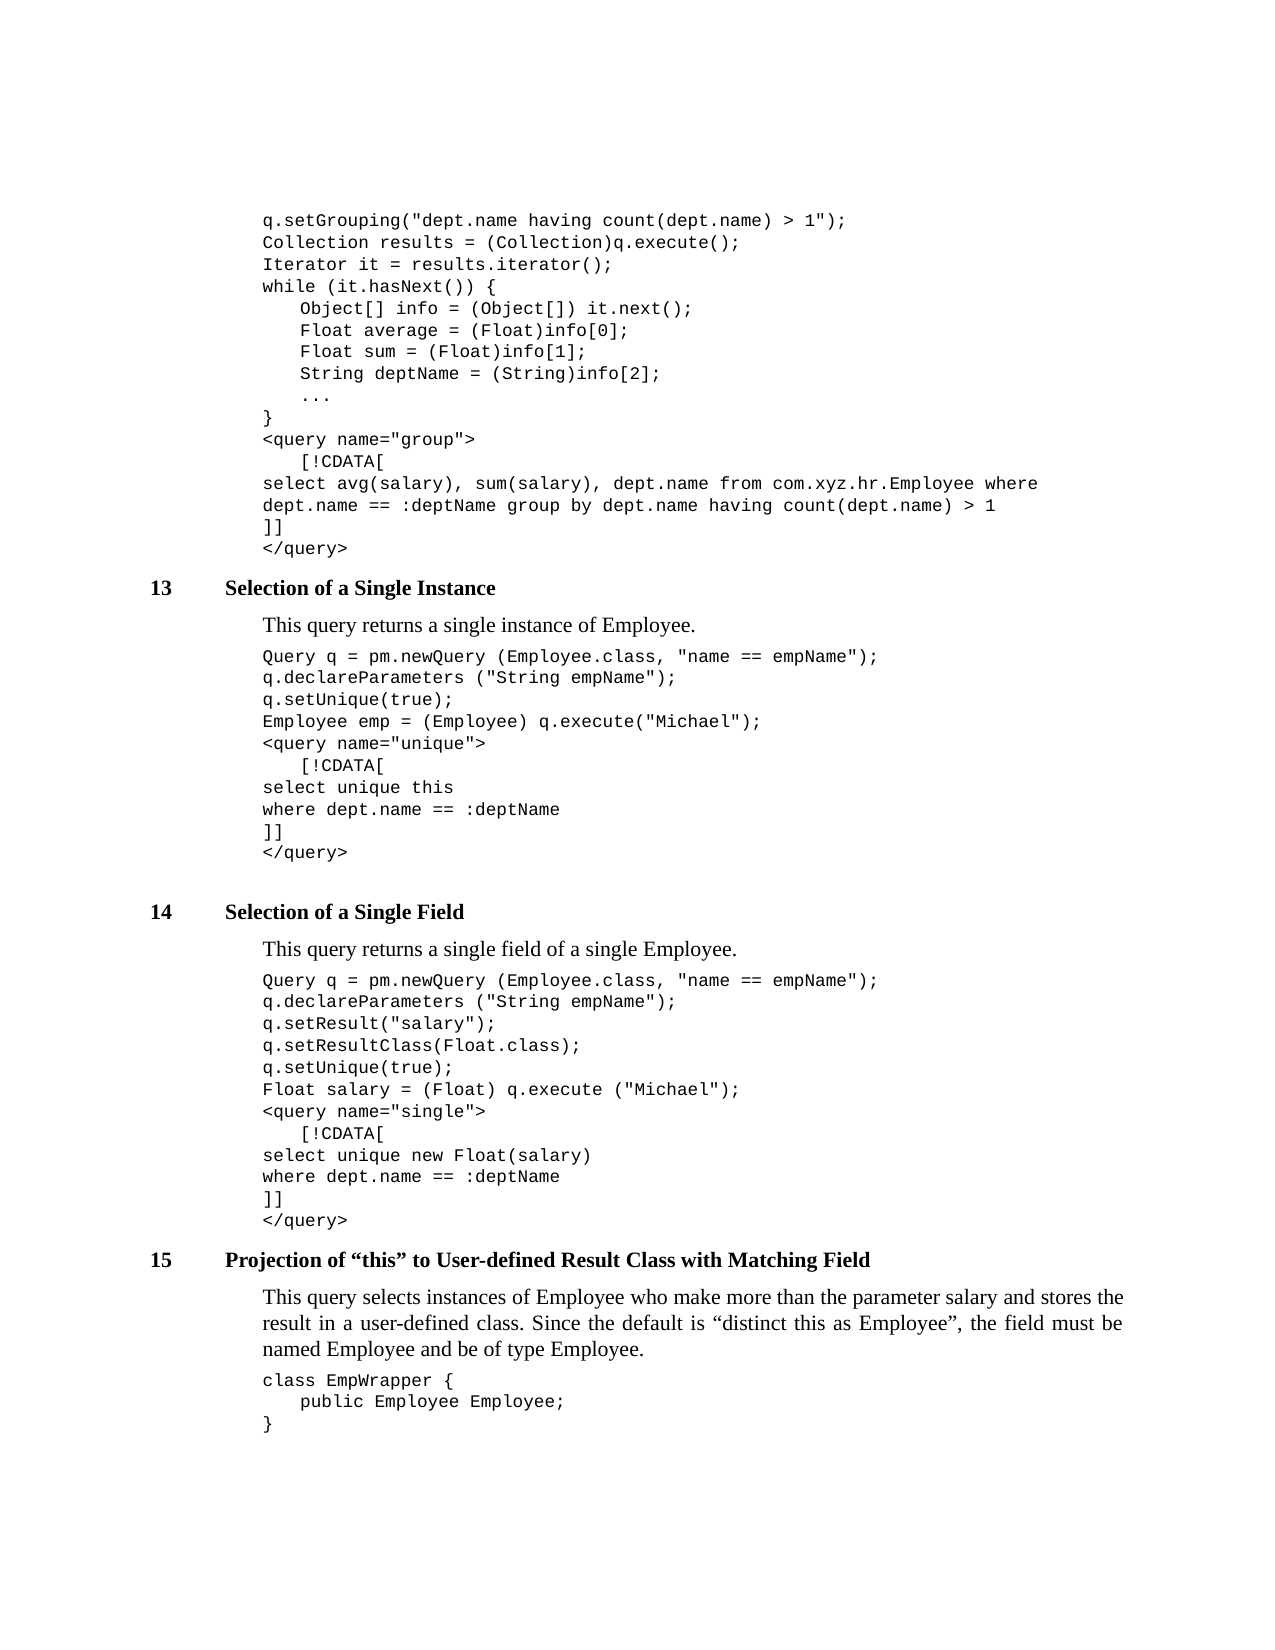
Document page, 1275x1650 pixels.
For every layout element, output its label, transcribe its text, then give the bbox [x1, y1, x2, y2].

text q.setGrouping("dept.name having count(dept.name) > 1"); [262, 210, 1125, 232]
text ... [262, 385, 1125, 407]
text Float salary = (Float) q.execute ("Michael"); [262, 1079, 1125, 1101]
text q.declareParameters ("String empName"); [262, 667, 1125, 689]
text <query name="unique"> [262, 733, 1125, 755]
text Collection results = (Collection)q.execute(); [262, 232, 1125, 254]
text ]] [262, 1188, 1125, 1210]
text select avg(salary), sum(salary), dept.name from com.xyz.hr.Employee where dept.name == :deptName group by dept.name having count(dept.name) > 1 [262, 472, 1125, 516]
text </query> [262, 842, 1125, 864]
text ]] [262, 516, 1125, 538]
text [!CDATA[ [262, 451, 1125, 472]
text This query selects instances of Employee who make more than the parameter salary and stores the result in a user-defined class. Since the default is “distinct this as Employee”, the field must be named Employee and be of type Employee. [262, 1283, 1125, 1361]
text Employee emp = (Employee) q.execute("Michael"); [262, 711, 1125, 733]
text while (it.hasNext()) { [262, 276, 1125, 297]
subtitle Selection of a Single Instance [150, 574, 1125, 601]
text Object[] info = (Object[]) it.next(); [262, 297, 1125, 319]
text where dept.name == :deptName [262, 798, 1125, 820]
text </query> [262, 1210, 1125, 1232]
text q.setUnique(true); [262, 689, 1125, 711]
text This query returns a single field of a single Employee. [262, 935, 1125, 961]
text where dept.name == :deptName [262, 1166, 1125, 1188]
text ]] [262, 820, 1125, 842]
subtitle Selection of a Single Field [150, 898, 1125, 924]
text <query name="single"> [262, 1101, 1125, 1122]
text </query> [262, 538, 1125, 560]
text select unique new Float(salary) [262, 1144, 1125, 1166]
text class EmpWrapper { [262, 1369, 1125, 1391]
text Float average = (Float)info[0]; [262, 319, 1125, 341]
text } [262, 1413, 1125, 1435]
text Iterator it = results.iterator(); [262, 254, 1125, 276]
text Float sum = (Float)info[1]; [262, 341, 1125, 363]
text [!CDATA[ [262, 1122, 1125, 1144]
subtitle Projection of “this” to User-defined Result Class with Matching Field [150, 1246, 1125, 1272]
text q.setUnique(true); [262, 1057, 1125, 1079]
text q.setResultClass(Float.class); [262, 1035, 1125, 1057]
text select unique this [262, 777, 1125, 798]
text [!CDATA[ [262, 755, 1125, 777]
text Query q = pm.newQuery (Employee.class, "name == empName"); [262, 969, 1125, 991]
text q.setResult("salary"); [262, 1013, 1125, 1035]
text String deptName = (String)info[2]; [262, 363, 1125, 385]
text public Employee Employee; [262, 1391, 1125, 1413]
text This query returns a single instance of Employee. [262, 611, 1125, 637]
text Query q = pm.newQuery (Employee.class, "name == empName"); [262, 645, 1125, 667]
text } [262, 407, 1125, 429]
text <query name="group"> [262, 429, 1125, 451]
text q.declareParameters ("String empName"); [262, 991, 1125, 1013]
